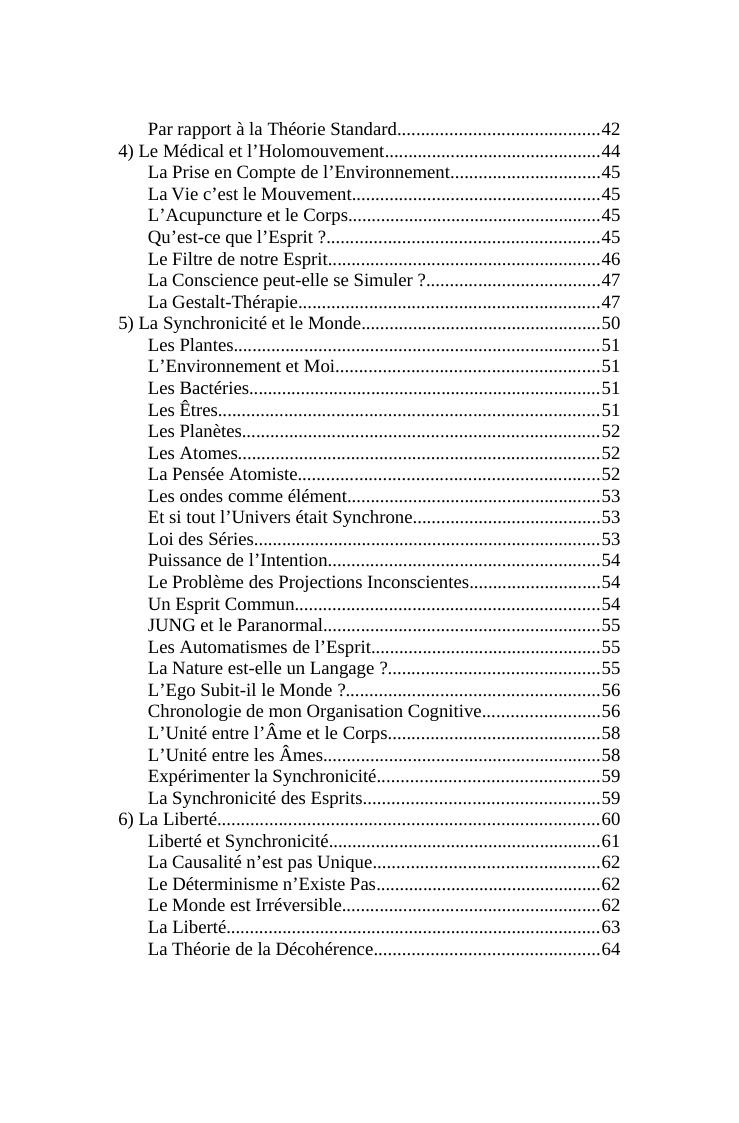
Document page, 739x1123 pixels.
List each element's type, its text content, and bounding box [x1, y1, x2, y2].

text La Nature est-elle un Langage ? 55 [148, 657, 620, 679]
text Le Déterminisme n’Existe Pas 62 [148, 873, 620, 894]
text Liberté et Synchronicité 61 [148, 830, 620, 851]
text JUNG et le Paranormal 55 [148, 614, 620, 636]
text La Pensée Atomiste 52 [148, 463, 620, 485]
text L’Unité entre l’Âme et le Corps 58 [148, 722, 620, 743]
text La Liberté 63 [148, 916, 620, 937]
text Par rapport à la Théorie Standard 42 [148, 118, 620, 140]
text Les Automatismes de l’Esprit 55 [148, 636, 620, 657]
text Les Bactéries 51 [148, 377, 620, 398]
text Loi des Séries 53 [148, 528, 620, 549]
text Les Plantes 51 [148, 334, 620, 355]
text L’Acupuncture et le Corps 45 [148, 204, 620, 226]
text 5) La Synchronicité et le Monde 50 [118, 312, 620, 334]
text Qu’est-ce que l’Esprit ? 45 [148, 226, 620, 247]
text L’Unité entre les Âmes 58 [148, 743, 620, 765]
text Les ondes comme élément 53 [148, 485, 620, 506]
text L’Environnement et Moi 51 [148, 355, 620, 377]
text Puissance de l’Intention 54 [148, 549, 620, 571]
text 4) Le Médical et l’Holomouvement 44 [118, 140, 620, 161]
text La Causalité n’est pas Unique 62 [148, 851, 620, 873]
text La Vie c’est le Mouvement 45 [148, 183, 620, 204]
text Les Planètes 52 [148, 420, 620, 442]
text Le Monde est Irréversible 62 [148, 894, 620, 916]
text Expérimenter la Synchronicité 59 [148, 765, 620, 787]
text Le Problème des Projections Inconscientes 54 [148, 571, 620, 592]
text La Théorie de la Décohérence 64 [148, 937, 620, 959]
text Un Esprit Commun 54 [148, 592, 620, 614]
text La Prise en Compte de l’Environnement 45 [148, 161, 620, 183]
text Et si tout l’Univers était Synchrone 53 [148, 506, 620, 528]
text La Gestalt-Thérapie 47 [148, 291, 620, 312]
text L’Ego Subit-il le Monde ? 56 [148, 679, 620, 700]
text 6) La Liberté 60 [118, 808, 620, 830]
text La Synchronicité des Esprits 59 [148, 787, 620, 808]
text La Conscience peut-elle se Simuler ? 47 [148, 269, 620, 291]
text Chronologie de mon Organisation Cognitive 56 [148, 700, 620, 722]
text Le Filtre de notre Esprit 46 [148, 247, 620, 269]
text Les Êtres 51 [148, 398, 620, 420]
text Les Atomes 52 [148, 442, 620, 463]
